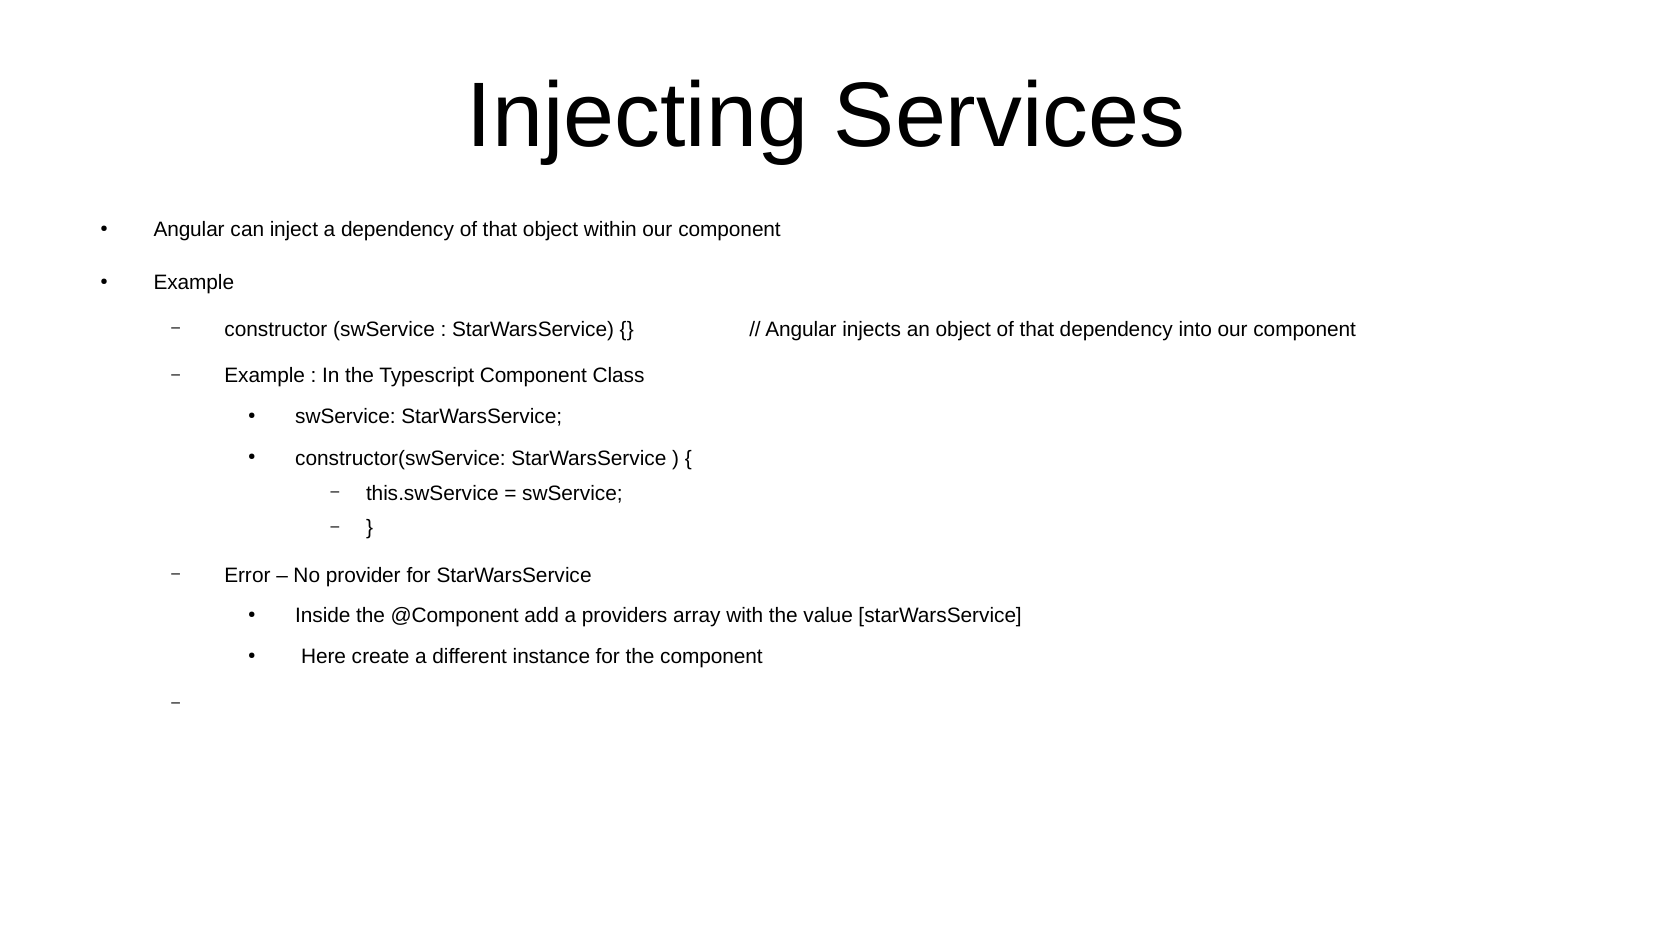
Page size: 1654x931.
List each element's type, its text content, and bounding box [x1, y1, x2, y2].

list Angular can inject a dependency of that object within our component Example constructor (swService : StarWarsService) {} // Angular injects an object of that dependency into our component Example : In the Typescript Component Class swService: StarWarsService; constructor(swService: StarWarsService ) { this.swService = swService; } Error – No provider for StarWarsService Inside the @Component add a providers array with the value [starWarsService] Here create a different instance for the component [82, 217, 1621, 916]
title Injecting Services [82, 37, 1571, 193]
